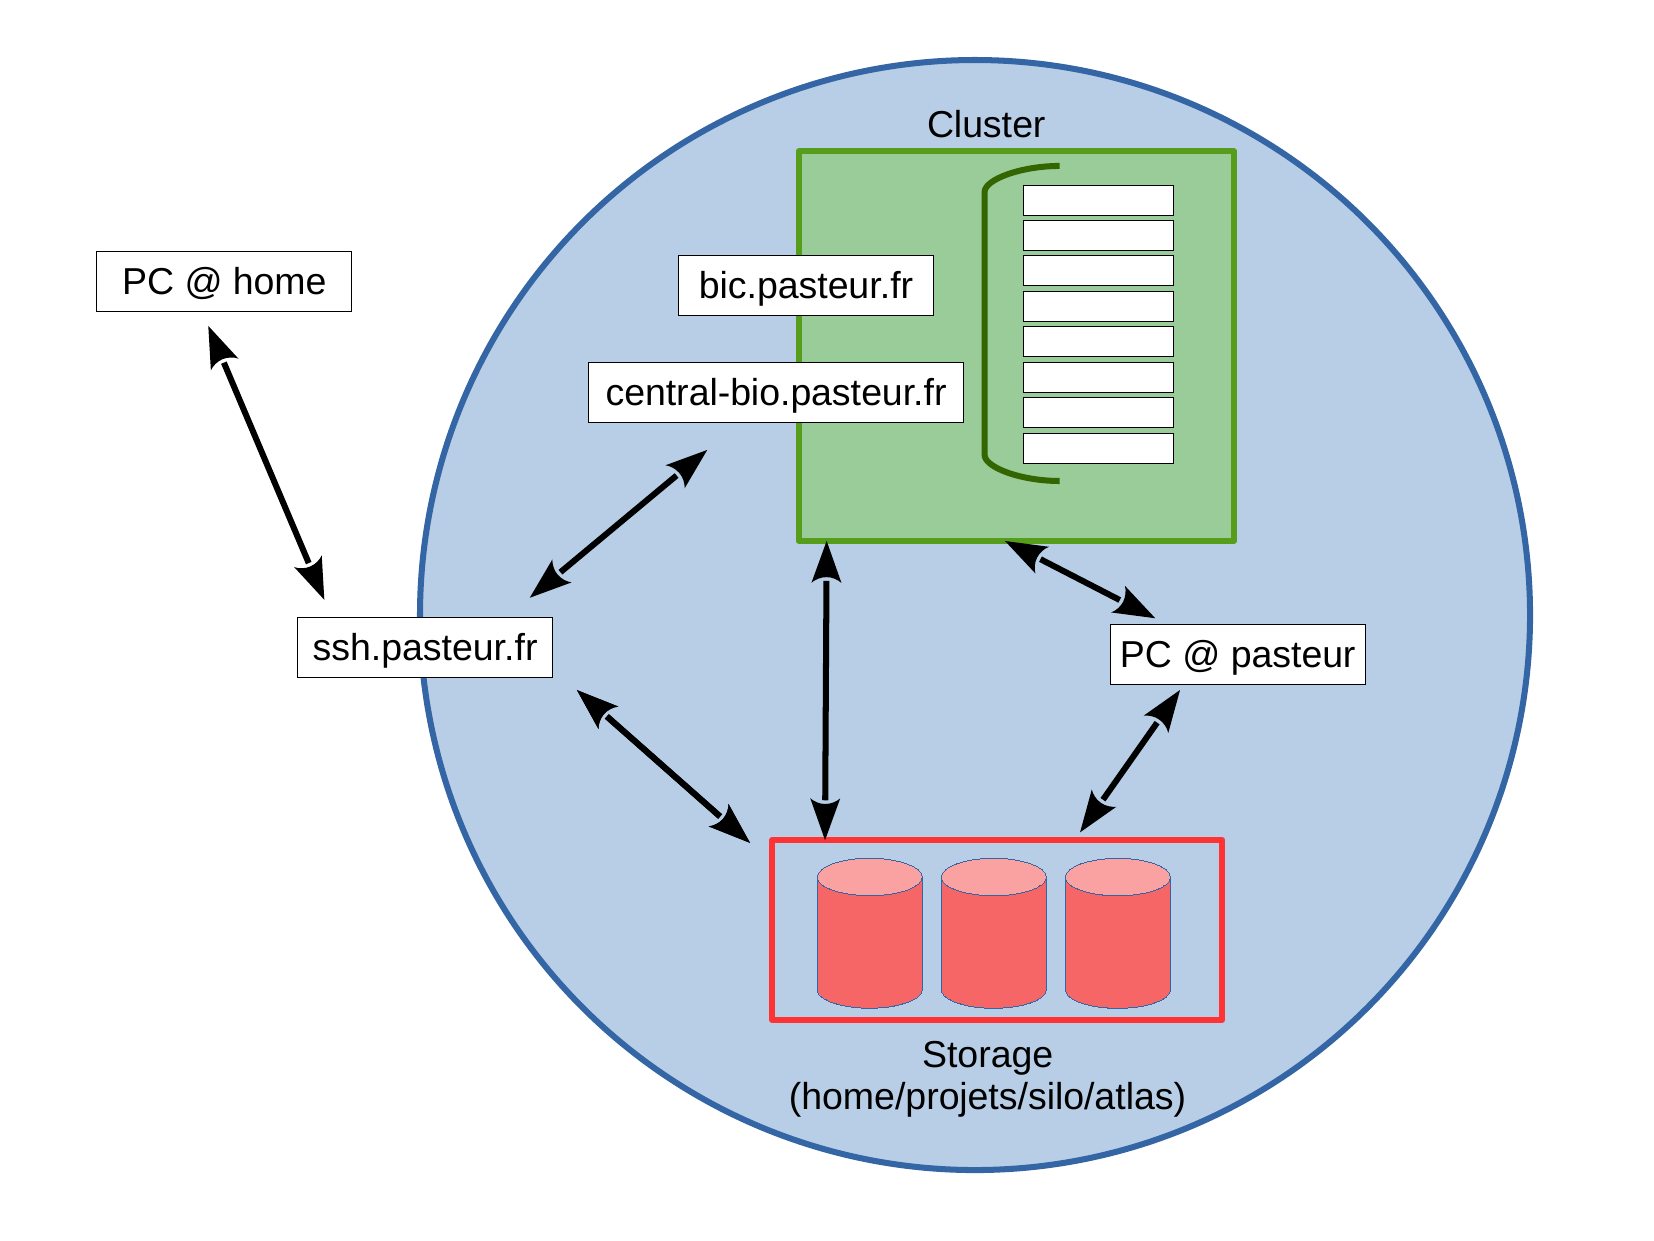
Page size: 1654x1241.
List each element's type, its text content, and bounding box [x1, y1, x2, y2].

text_box Cluster [912, 96, 1061, 154]
text_box ssh.pasteur.fr [297, 617, 553, 678]
text_box [420, 60, 1531, 1171]
text_box PC @ home [96, 251, 352, 312]
text_box bic.pasteur.fr [678, 255, 934, 316]
text_box Storage (home/projets/silo/atlas) [774, 1026, 1202, 1126]
text_box central-bio.pasteur.fr [588, 362, 964, 423]
text_box PC @ pasteur [1110, 624, 1366, 685]
